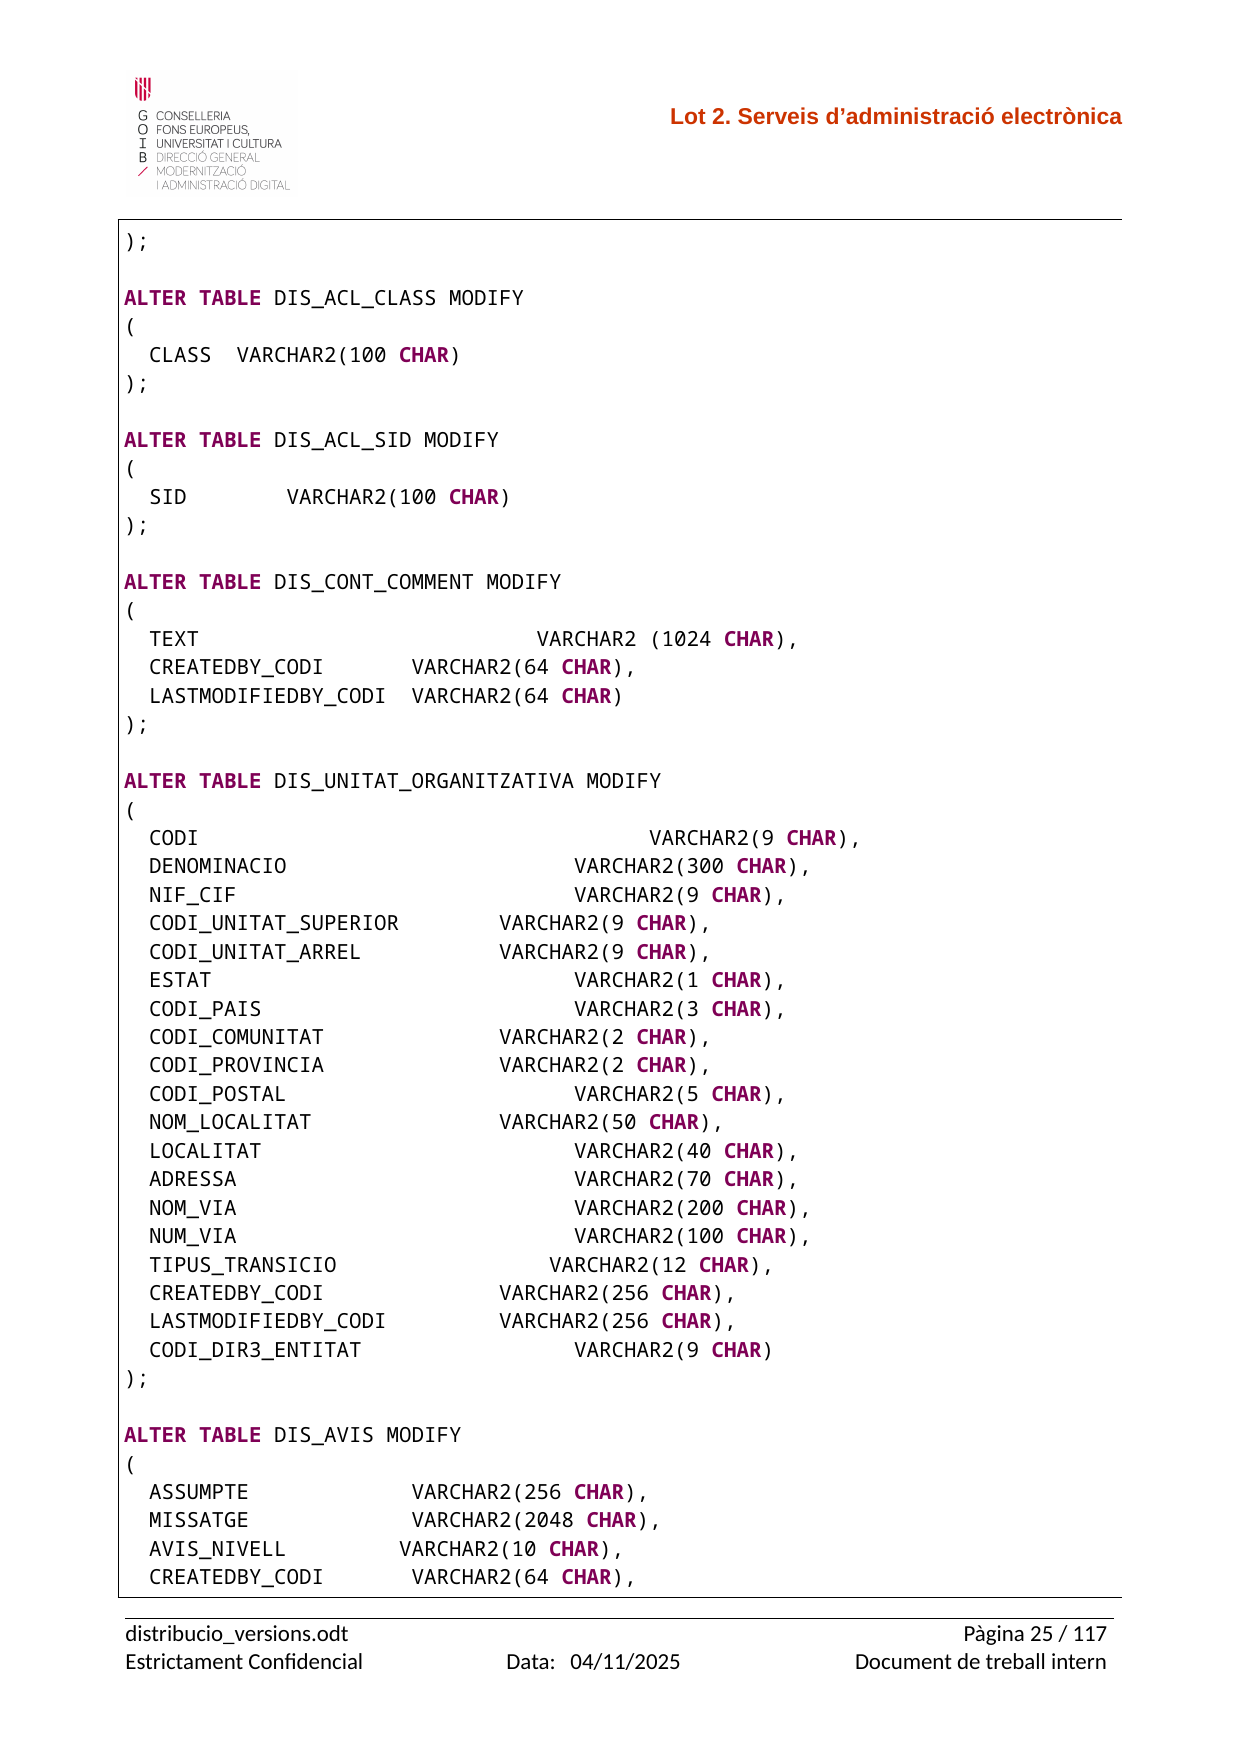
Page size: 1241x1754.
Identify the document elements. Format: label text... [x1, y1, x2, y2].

table_header ); ALTER TABLE DIS_ACL_CLASS MODIFY ( CLASS VARCHAR2(100 CHAR) ); ALTER TABLE DIS_ACL_SID MODIFY ( SID VARCHAR2(100 CHAR) ); ALTER TABLE DIS_CONT_COMMENT MODIFY ( TEXT VARCHAR2 (1024 CHAR), CREATEDBY_CODI VARCHAR2(64 CHAR), LASTMODIFIEDBY_CODI VARCHAR2(64 CHAR) ); ALTER TABLE DIS_UNITAT_ORGANITZATIVA MODIFY ( CODI VARCHAR2(9 CHAR), DENOMINACIO VARCHAR2(300 CHAR), NIF_CIF VARCHAR2(9 CHAR), CODI_UNITAT_SUPERIOR VARCHAR2(9 CHAR), CODI_UNITAT_ARREL VARCHAR2(9 CHAR), ESTAT VARCHAR2(1 CHAR), CODI_PAIS VARCHAR2(3 CHAR), CODI_COMUNITAT VARCHAR2(2 CHAR), CODI_PROVINCIA VARCHAR2(2 CHAR), CODI_POSTAL VARCHAR2(5 CHAR), NOM_LOCALITAT VARCHAR2(50 CHAR), LOCALITAT VARCHAR2(40 CHAR), ADRESSA VARCHAR2(70 CHAR), NOM_VIA VARCHAR2(200 CHAR), NUM_VIA VARCHAR2(100 CHAR), TIPUS_TRANSICIO VARCHAR2(12 CHAR), CREATEDBY_CODI VARCHAR2(256 CHAR), LASTMODIFIEDBY_CODI VARCHAR2(256 CHAR), CODI_DIR3_ENTITAT VARCHAR2(9 CHAR) ); ALTER TABLE DIS_AVIS MODIFY ( ASSUMPTE VARCHAR2(256 CHAR), MISSATGE VARCHAR2(2048 CHAR), AVIS_NIVELL VARCHAR2(10 CHAR), CREATEDBY_CODI VARCHAR2(64 CHAR), [119, 220, 1122, 1597]
picture [126, 70, 299, 197]
